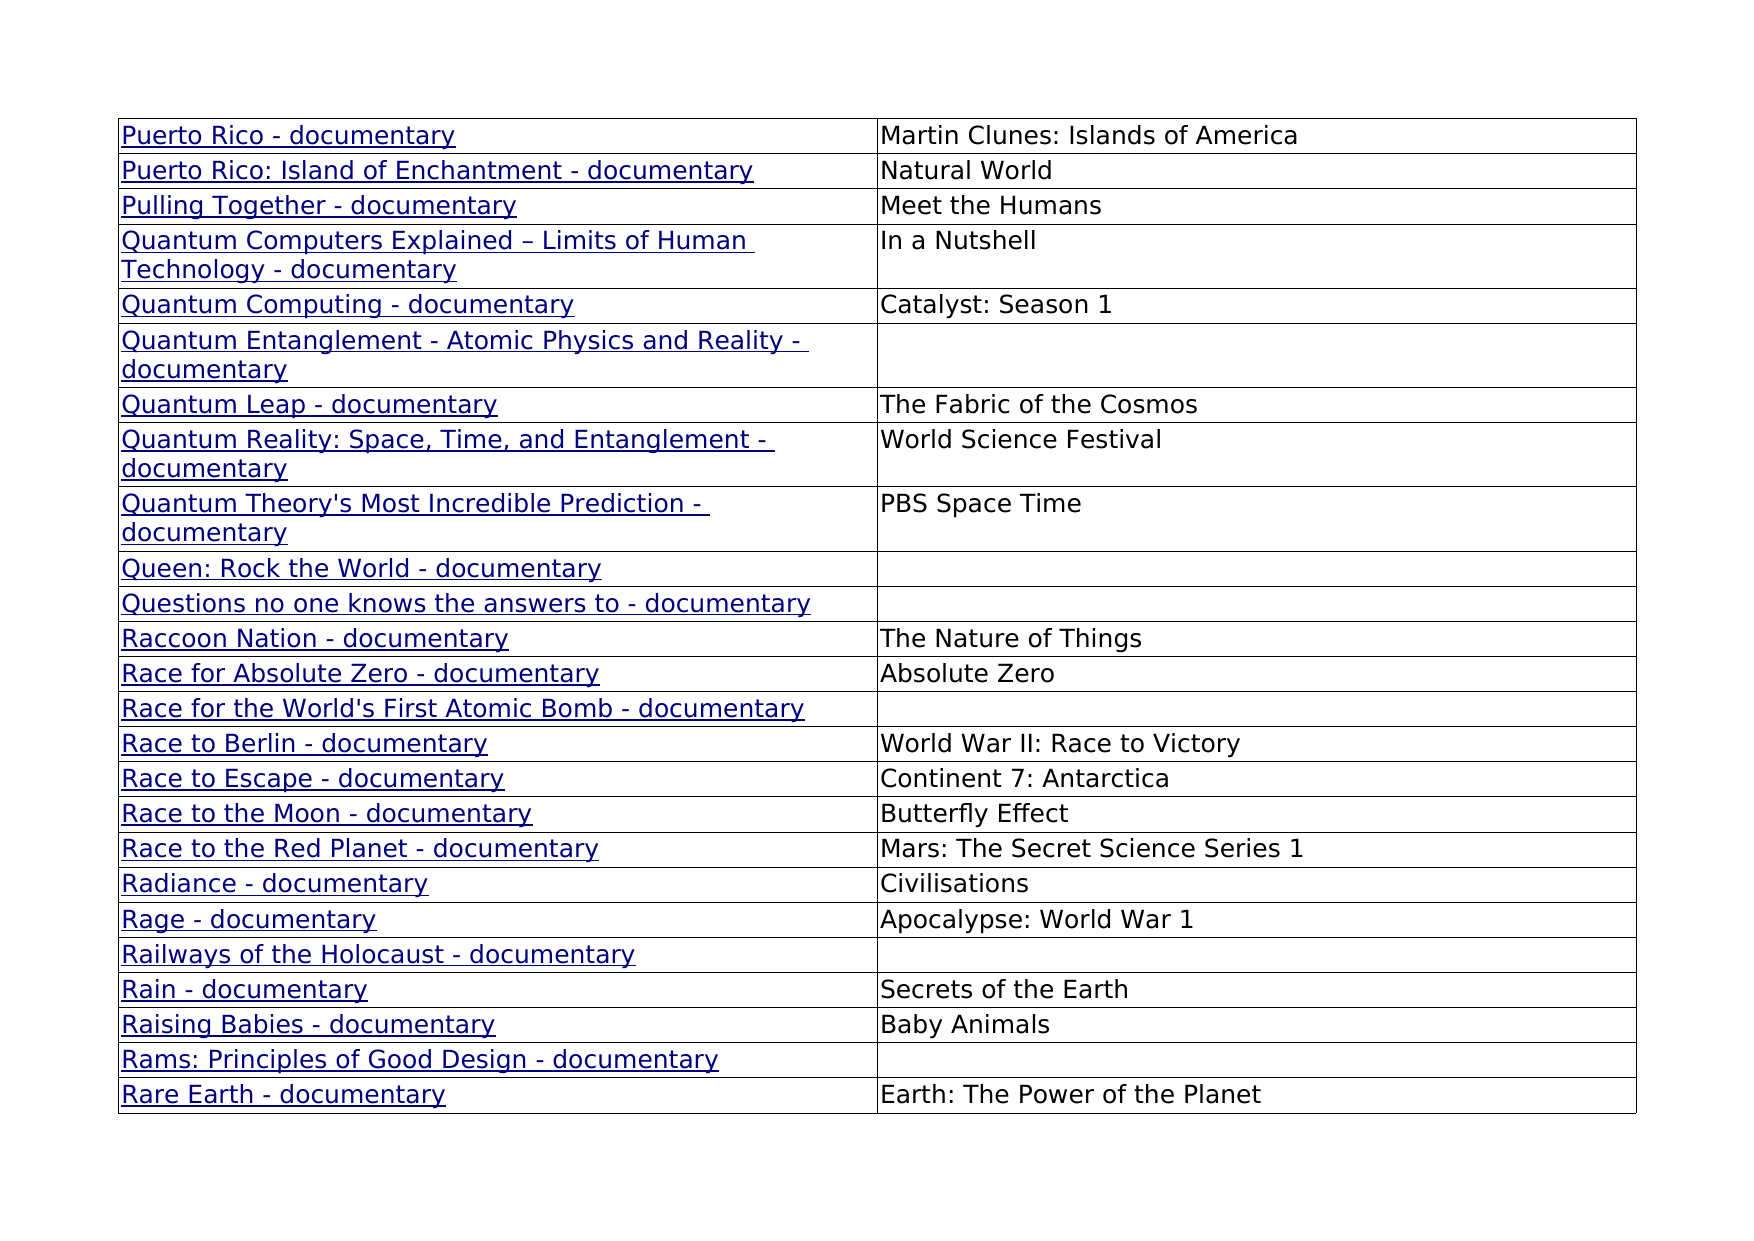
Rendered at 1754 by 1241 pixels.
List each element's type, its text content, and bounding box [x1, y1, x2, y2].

table_cell Meet the Humans [878, 189, 1636, 223]
table_cell In a Nutshell [878, 225, 1636, 288]
table_cell Race to the Moon - documentary [119, 797, 877, 832]
table_cell Baby Animals [878, 1008, 1636, 1042]
table_cell Radiance - documentary [119, 868, 877, 902]
table_cell [878, 324, 1636, 387]
table_cell Rage - documentary [119, 903, 877, 937]
table_cell Absolute Zero [878, 657, 1636, 691]
table_cell The Nature of Things [878, 622, 1636, 656]
table_cell Apocalypse: World War 1 [878, 903, 1636, 937]
table_cell Mars: The Secret Science Series 1 [878, 833, 1636, 867]
table_cell Quantum Entanglement - Atomic Physics and Reality - documentary [119, 324, 877, 387]
table_cell Race to Escape - documentary [119, 762, 877, 796]
table_cell Queen: Rock the World - documentary [119, 552, 877, 586]
table_cell Puerto Rico: Island of Enchantment - documentary [119, 154, 877, 188]
table_cell [878, 1043, 1636, 1077]
table_cell Secrets of the Earth [878, 973, 1636, 1007]
table_cell Catalyst: Season 1 [878, 289, 1636, 323]
table_cell Rams: Principles of Good Design - documentary [119, 1043, 877, 1077]
table_cell Natural World [878, 154, 1636, 188]
table_cell World War II: Race to Victory [878, 727, 1636, 761]
table_cell Civilisations [878, 868, 1636, 902]
table_cell Race for Absolute Zero - documentary [119, 657, 877, 691]
table_cell Questions no one knows the answers to - documentary [119, 587, 877, 621]
table_cell Martin Clunes: Islands of America [878, 119, 1636, 153]
table_cell [878, 938, 1636, 972]
table_cell Quantum Leap - documentary [119, 388, 877, 422]
table_cell Raccoon Nation - documentary [119, 622, 877, 656]
table_cell [878, 692, 1636, 726]
table_cell [878, 552, 1636, 586]
table_cell PBS Space Time [878, 487, 1636, 551]
table_cell World Science Festival [878, 423, 1636, 486]
table_cell Pulling Together - documentary [119, 189, 877, 223]
table_cell [878, 587, 1636, 621]
table_cell Rare Earth - documentary [119, 1078, 877, 1112]
table_cell Continent 7: Antarctica [878, 762, 1636, 796]
table_cell Butterfly Effect [878, 797, 1636, 832]
table_cell Railways of the Holocaust - documentary [119, 938, 877, 972]
table_cell Race for the World's First Atomic Bomb - documentary [119, 692, 877, 726]
table_cell Quantum Theory's Most Incredible Prediction - documentary [119, 487, 877, 551]
table_cell The Fabric of the Cosmos [878, 388, 1636, 422]
table_cell Quantum Reality: Space, Time, and Entanglement - documentary [119, 423, 877, 486]
table_cell Race to Berlin - documentary [119, 727, 877, 761]
table_cell Quantum Computing - documentary [119, 289, 877, 323]
table_cell Rain - documentary [119, 973, 877, 1007]
table_cell Quantum Computers Explained – Limits of Human Technology - documentary [119, 225, 877, 288]
table_cell Race to the Red Planet - documentary [119, 833, 877, 867]
table_cell Puerto Rico - documentary [119, 119, 877, 153]
table_cell Raising Babies - documentary [119, 1008, 877, 1042]
table_cell Earth: The Power of the Planet [878, 1078, 1636, 1112]
